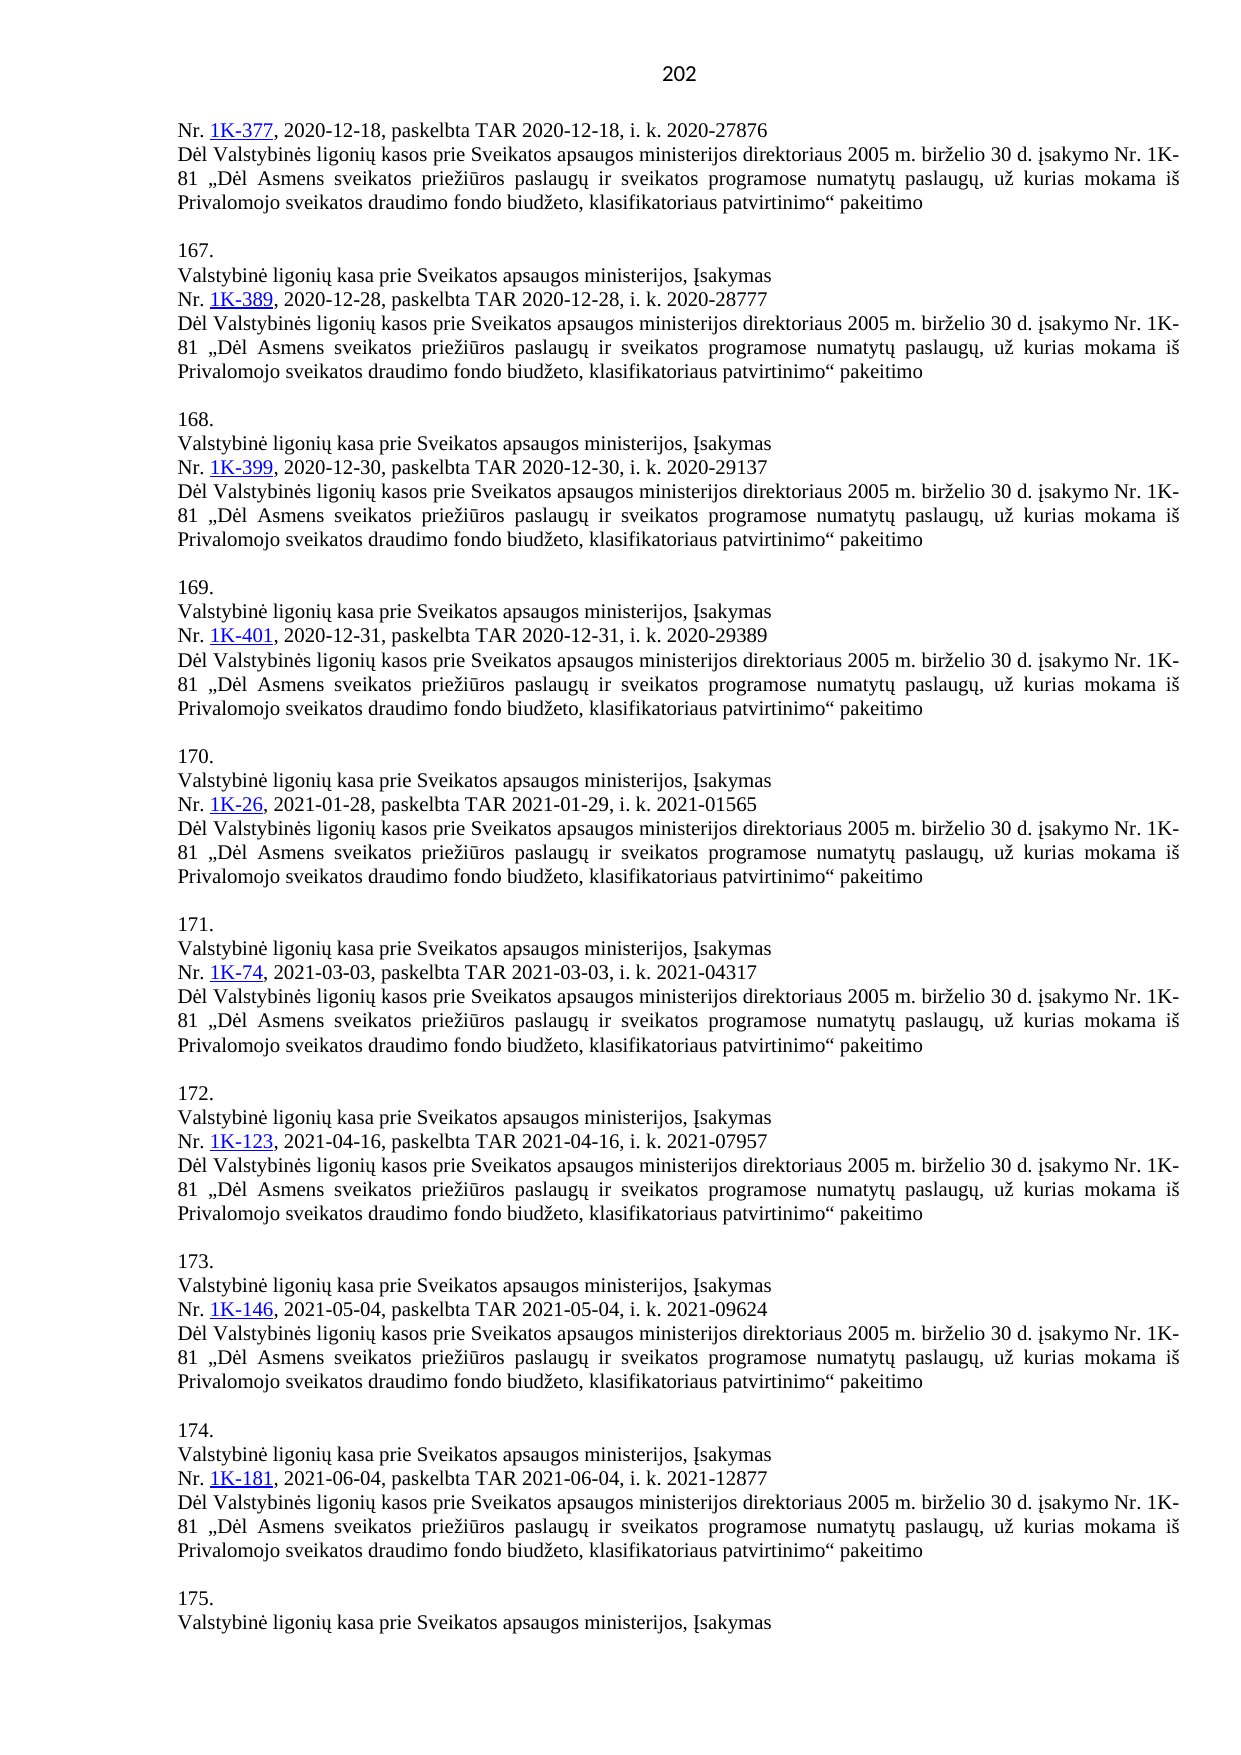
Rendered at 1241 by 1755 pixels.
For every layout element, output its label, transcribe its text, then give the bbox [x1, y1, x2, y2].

text Valstybinė ligonių kasa prie Sveikatos apsaugos ministerijos, Įsakymas [177, 1273, 1181, 1297]
text Dėl Valstybinės ligonių kasos prie Sveikatos apsaugos ministerijos direktoriaus 2005 m. birželio 30 d. įsakymo Nr. 1K-81 „Dėl Asmens sveikatos priežiūros paslaugų ir sveikatos programose numatytų paslaugų, už kurias mokama iš Privalomojo sveikatos draudimo fondo biudžeto, klasifikatoriaus patvirtinimo“ pakeitimo [177, 142, 1181, 214]
text 171. [177, 912, 1181, 936]
text Valstybinė ligonių kasa prie Sveikatos apsaugos ministerijos, Įsakymas [177, 1105, 1181, 1129]
text 173. [177, 1249, 1181, 1273]
text Nr. 1K-123, 2021-04-16, paskelbta TAR 2021-04-16, i. k. 2021-07957 [177, 1129, 1181, 1153]
text 168. [177, 407, 1181, 431]
text 175. [177, 1586, 1181, 1610]
text Valstybinė ligonių kasa prie Sveikatos apsaugos ministerijos, Įsakymas [177, 936, 1181, 960]
text Dėl Valstybinės ligonių kasos prie Sveikatos apsaugos ministerijos direktoriaus 2005 m. birželio 30 d. įsakymo Nr. 1K-81 „Dėl Asmens sveikatos priežiūros paslaugų ir sveikatos programose numatytų paslaugų, už kurias mokama iš Privalomojo sveikatos draudimo fondo biudžeto, klasifikatoriaus patvirtinimo“ pakeitimo [177, 479, 1181, 551]
text Nr. 1K-26, 2021-01-28, paskelbta TAR 2021-01-29, i. k. 2021-01565 [177, 792, 1181, 816]
text Dėl Valstybinės ligonių kasos prie Sveikatos apsaugos ministerijos direktoriaus 2005 m. birželio 30 d. įsakymo Nr. 1K-81 „Dėl Asmens sveikatos priežiūros paslaugų ir sveikatos programose numatytų paslaugų, už kurias mokama iš Privalomojo sveikatos draudimo fondo biudžeto, klasifikatoriaus patvirtinimo“ pakeitimo [177, 647, 1181, 720]
text Nr. 1K-181, 2021-06-04, paskelbta TAR 2021-06-04, i. k. 2021-12877 [177, 1466, 1181, 1490]
text Nr. 1K-401, 2020-12-31, paskelbta TAR 2020-12-31, i. k. 2020-29389 [177, 623, 1181, 647]
text Dėl Valstybinės ligonių kasos prie Sveikatos apsaugos ministerijos direktoriaus 2005 m. birželio 30 d. įsakymo Nr. 1K-81 „Dėl Asmens sveikatos priežiūros paslaugų ir sveikatos programose numatytų paslaugų, už kurias mokama iš Privalomojo sveikatos draudimo fondo biudžeto, klasifikatoriaus patvirtinimo“ pakeitimo [177, 311, 1181, 383]
text Nr. 1K-377, 2020-12-18, paskelbta TAR 2020-12-18, i. k. 2020-27876 [177, 118, 1181, 142]
text 169. [177, 575, 1181, 599]
text Valstybinė ligonių kasa prie Sveikatos apsaugos ministerijos, Įsakymas [177, 1442, 1181, 1466]
text Valstybinė ligonių kasa prie Sveikatos apsaugos ministerijos, Įsakymas [177, 431, 1181, 455]
text Nr. 1K-389, 2020-12-28, paskelbta TAR 2020-12-28, i. k. 2020-28777 [177, 287, 1181, 311]
text Dėl Valstybinės ligonių kasos prie Sveikatos apsaugos ministerijos direktoriaus 2005 m. birželio 30 d. įsakymo Nr. 1K-81 „Dėl Asmens sveikatos priežiūros paslaugų ir sveikatos programose numatytų paslaugų, už kurias mokama iš Privalomojo sveikatos draudimo fondo biudžeto, klasifikatoriaus patvirtinimo“ pakeitimo [177, 984, 1181, 1057]
text Dėl Valstybinės ligonių kasos prie Sveikatos apsaugos ministerijos direktoriaus 2005 m. birželio 30 d. įsakymo Nr. 1K-81 „Dėl Asmens sveikatos priežiūros paslaugų ir sveikatos programose numatytų paslaugų, už kurias mokama iš Privalomojo sveikatos draudimo fondo biudžeto, klasifikatoriaus patvirtinimo“ pakeitimo [177, 1490, 1181, 1562]
text 172. [177, 1081, 1181, 1105]
text Valstybinė ligonių kasa prie Sveikatos apsaugos ministerijos, Įsakymas [177, 262, 1181, 287]
text Nr. 1K-74, 2021-03-03, paskelbta TAR 2021-03-03, i. k. 2021-04317 [177, 960, 1181, 984]
text 174. [177, 1417, 1181, 1442]
text Valstybinė ligonių kasa prie Sveikatos apsaugos ministerijos, Įsakymas [177, 1610, 1181, 1634]
text Dėl Valstybinės ligonių kasos prie Sveikatos apsaugos ministerijos direktoriaus 2005 m. birželio 30 d. įsakymo Nr. 1K-81 „Dėl Asmens sveikatos priežiūros paslaugų ir sveikatos programose numatytų paslaugų, už kurias mokama iš Privalomojo sveikatos draudimo fondo biudžeto, klasifikatoriaus patvirtinimo“ pakeitimo [177, 1321, 1181, 1393]
text Dėl Valstybinės ligonių kasos prie Sveikatos apsaugos ministerijos direktoriaus 2005 m. birželio 30 d. įsakymo Nr. 1K-81 „Dėl Asmens sveikatos priežiūros paslaugų ir sveikatos programose numatytų paslaugų, už kurias mokama iš Privalomojo sveikatos draudimo fondo biudžeto, klasifikatoriaus patvirtinimo“ pakeitimo [177, 1153, 1181, 1225]
text 170. [177, 744, 1181, 768]
text Dėl Valstybinės ligonių kasos prie Sveikatos apsaugos ministerijos direktoriaus 2005 m. birželio 30 d. įsakymo Nr. 1K-81 „Dėl Asmens sveikatos priežiūros paslaugų ir sveikatos programose numatytų paslaugų, už kurias mokama iš Privalomojo sveikatos draudimo fondo biudžeto, klasifikatoriaus patvirtinimo“ pakeitimo [177, 816, 1181, 888]
text Nr. 1K-146, 2021-05-04, paskelbta TAR 2021-05-04, i. k. 2021-09624 [177, 1297, 1181, 1321]
text Valstybinė ligonių kasa prie Sveikatos apsaugos ministerijos, Įsakymas [177, 599, 1181, 623]
text 167. [177, 238, 1181, 262]
text Valstybinė ligonių kasa prie Sveikatos apsaugos ministerijos, Įsakymas [177, 768, 1181, 792]
text Nr. 1K-399, 2020-12-30, paskelbta TAR 2020-12-30, i. k. 2020-29137 [177, 455, 1181, 479]
